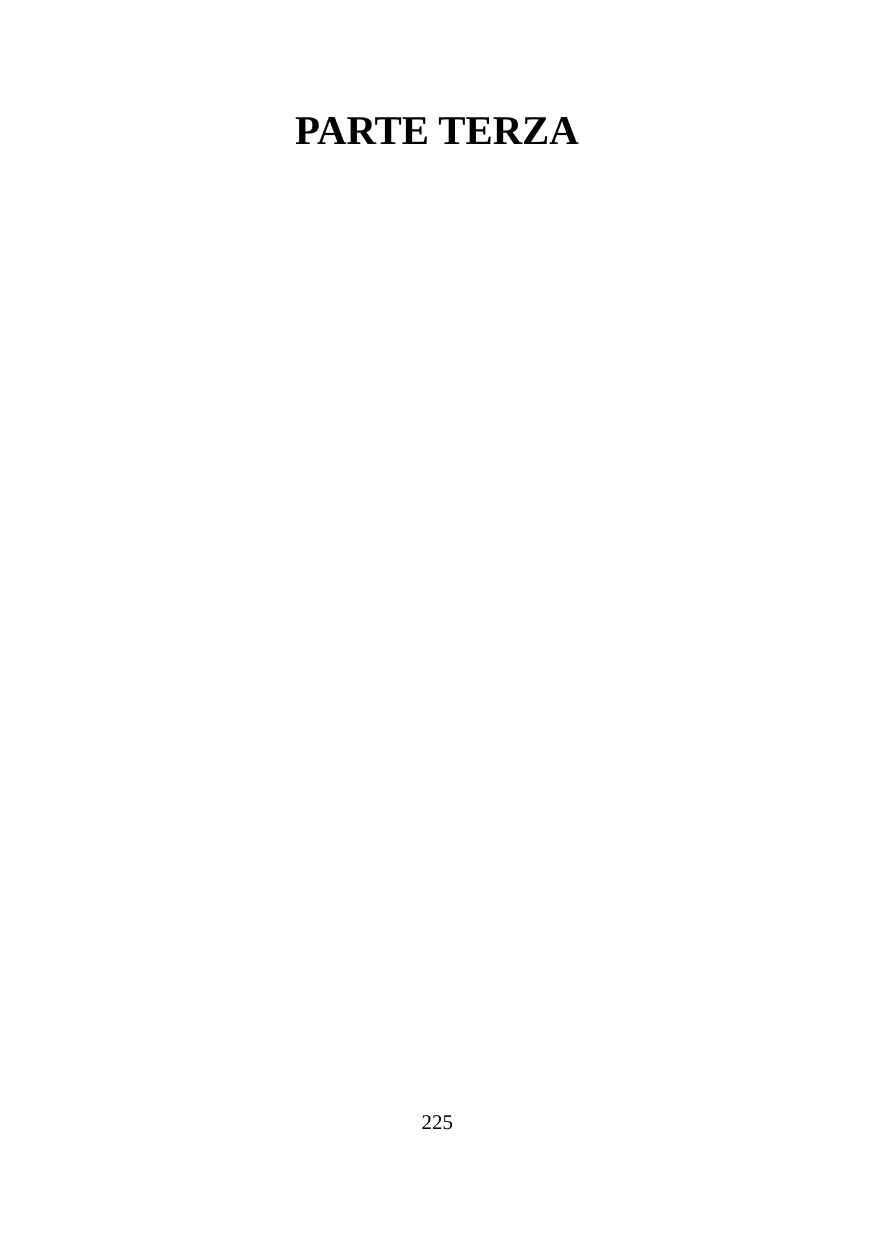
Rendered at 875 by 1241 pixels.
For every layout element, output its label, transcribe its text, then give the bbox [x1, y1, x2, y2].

subtitle PARTE TERZA [106, 106, 768, 153]
